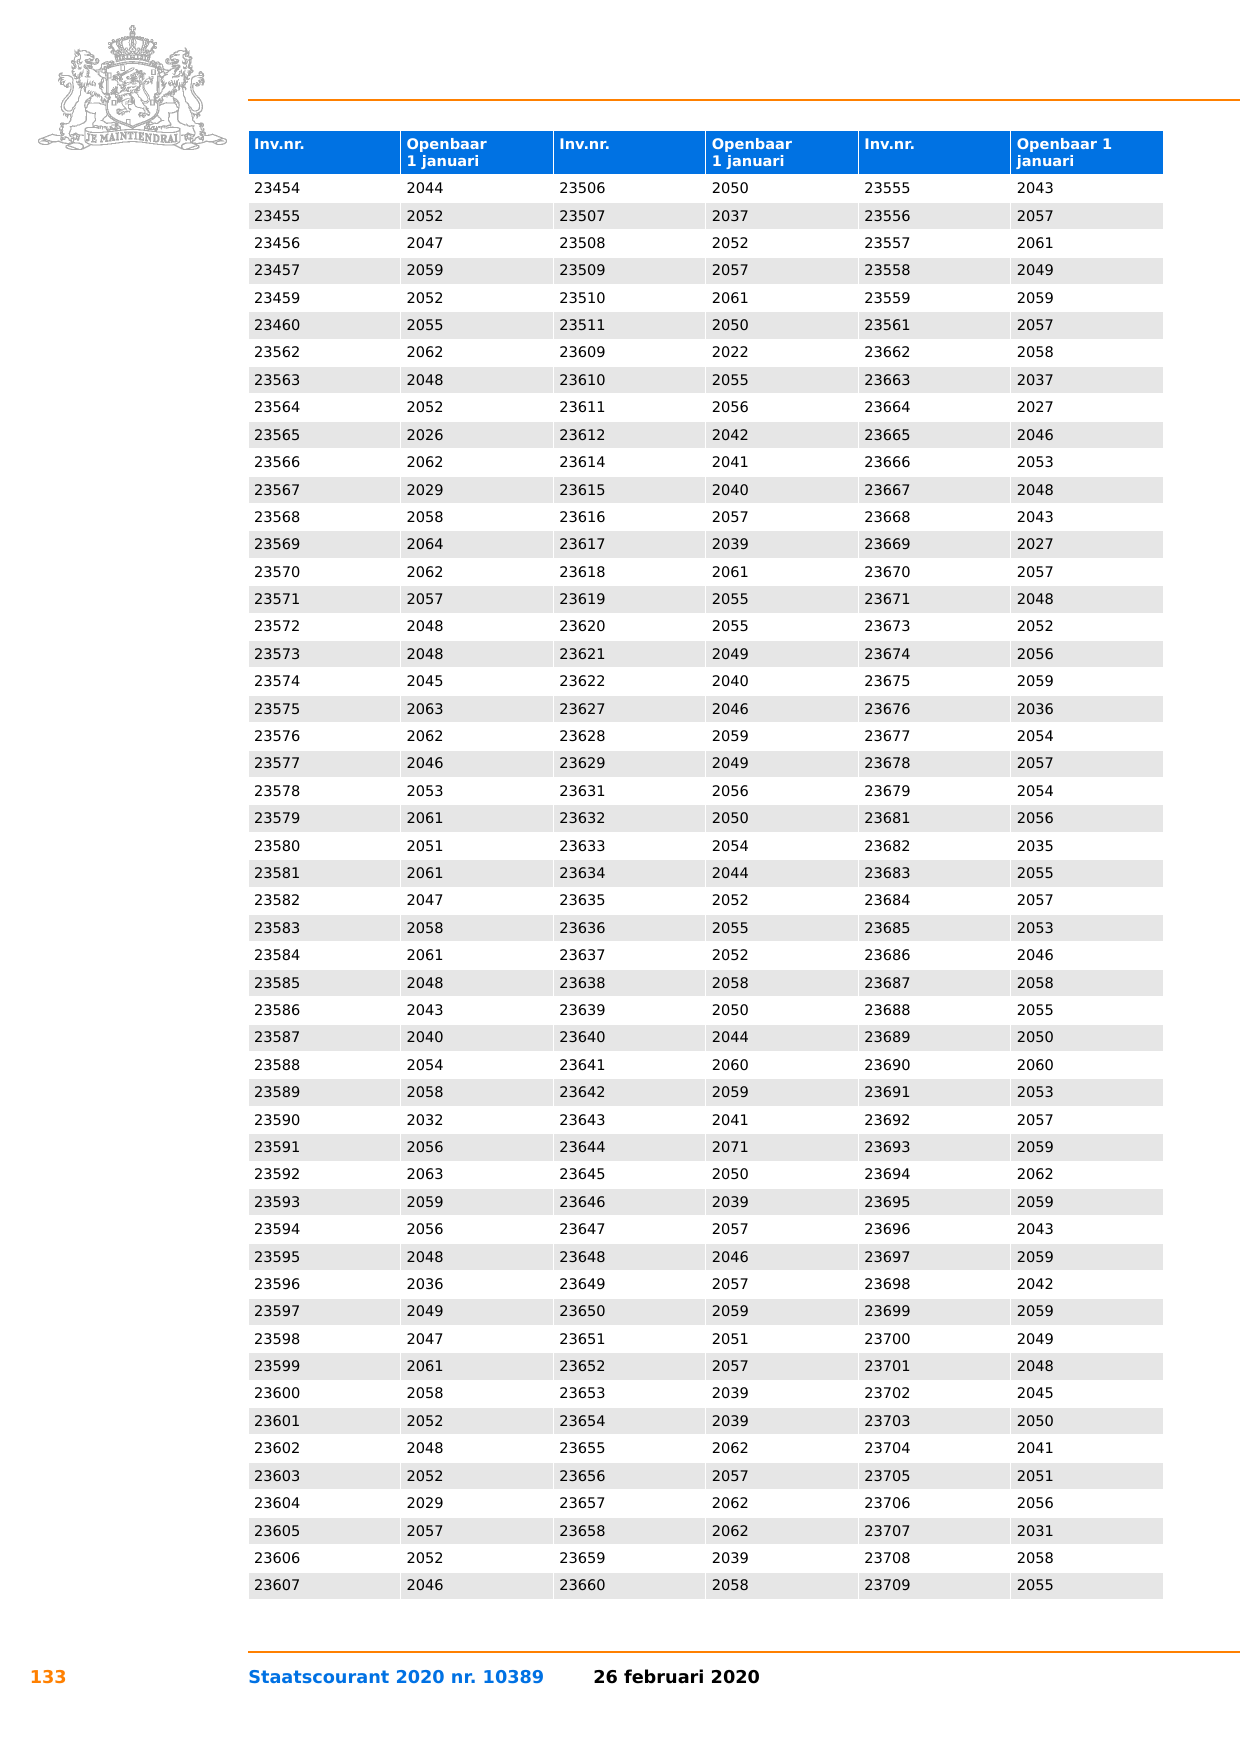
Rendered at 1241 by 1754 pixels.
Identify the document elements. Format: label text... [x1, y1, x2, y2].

table_header Inv.nr. [859, 131, 1010, 174]
table_header Openbaar 1 januari [706, 131, 858, 174]
picture [38, 25, 227, 150]
table_header Inv.nr. [249, 131, 400, 174]
table_header Openbaar 1 januari [401, 131, 553, 174]
table_header Openbaar 1 januari [1011, 131, 1163, 174]
table_header Inv.nr. [554, 131, 705, 174]
